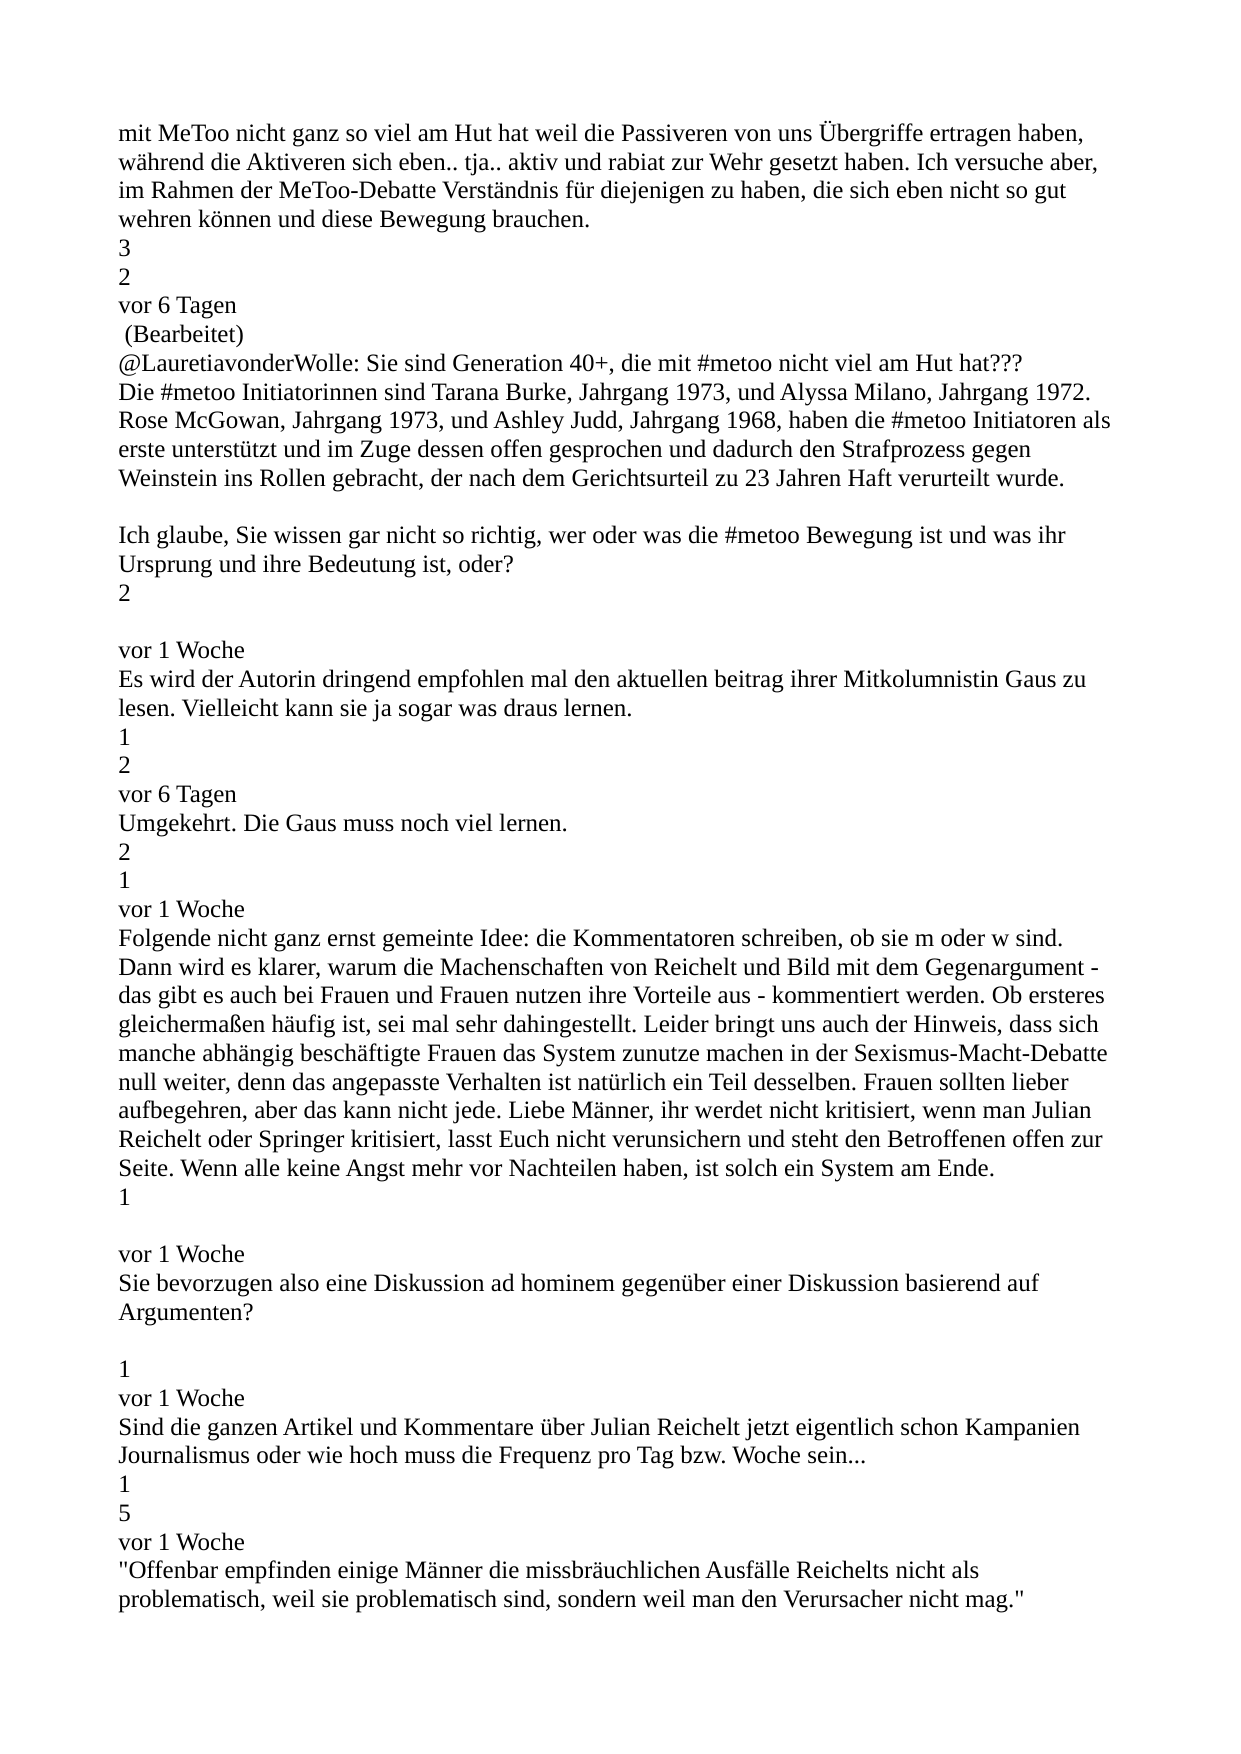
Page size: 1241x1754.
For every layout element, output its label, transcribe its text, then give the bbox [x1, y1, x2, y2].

text vor 6 Tagen [118, 291, 1122, 319]
text "Offenbar empfinden einige Männer die missbräuchlichen Ausfälle Reichelts nicht als problematisch, weil sie problematisch sind, sondern weil man den Verursacher nicht mag." [118, 1556, 1122, 1613]
text Sind die ganzen Artikel und Kommentare über Julian Reichelt jetzt eigentlich schon Kampanien Journalismus oder wie hoch muss die Frequenz pro Tag bzw. Woche sein... [118, 1412, 1122, 1469]
text vor 1 Woche [118, 1527, 1122, 1556]
text 1 [118, 866, 1122, 894]
text Ich glaube, Sie wissen gar nicht so richtig, wer oder was die #metoo Bewegung ist und was ihr Ursprung und ihre Bedeutung ist, oder? [118, 521, 1122, 578]
text mit MeToo nicht ganz so viel am Hut hat weil die Passiveren von uns Übergriffe ertragen haben, während die Aktiveren sich eben.. tja.. aktiv und rabiat zur Wehr gesetzt haben. Ich versuche aber, im Rahmen der MeToo-Debatte Verständnis für diejenigen zu haben, die sich eben nicht so gut wehren können und diese Bewegung brauchen. [118, 118, 1122, 233]
text Umgekehrt. Die Gaus muss noch viel lernen. [118, 808, 1122, 837]
text 2 [118, 578, 1122, 607]
text vor 1 Woche [118, 636, 1122, 664]
text vor 6 Tagen [118, 779, 1122, 808]
text @LauretiavonderWolle: Sie sind Generation 40+, die mit #metoo nicht viel am Hut hat??? [118, 348, 1122, 377]
text vor 1 Woche [118, 1383, 1122, 1412]
text 5 [118, 1498, 1122, 1527]
text Rose McGowan, Jahrgang 1973, und Ashley Judd, Jahrgang 1968, haben die #metoo Initiatoren als erste unterstützt und im Zuge dessen offen gesprochen und dadurch den Strafprozess gegen Weinstein ins Rollen gebracht, der nach dem Gerichtsurteil zu 23 Jahren Haft verurteilt wurde. [118, 406, 1122, 492]
text vor 1 Woche [118, 1239, 1122, 1268]
text (Bearbeitet) [118, 319, 1122, 348]
text 2 [118, 837, 1122, 866]
text Es wird der Autorin dringend empfohlen mal den aktuellen beitrag ihrer Mitkolumnistin Gaus zu lesen. Vielleicht kann sie ja sogar was draus lernen. [118, 664, 1122, 722]
text Die #metoo Initiatorinnen sind Tarana Burke, Jahrgang 1973, und Alyssa Milano, Jahrgang 1972. [118, 377, 1122, 406]
text vor 1 Woche [118, 894, 1122, 923]
text 2 [118, 262, 1122, 291]
text 1 [118, 722, 1122, 751]
text 1 [118, 1182, 1122, 1211]
text 1 [118, 1469, 1122, 1498]
text Sie bevorzugen also eine Diskussion ad hominem gegenüber einer Diskussion basierend auf Argumenten? [118, 1268, 1122, 1326]
text Folgende nicht ganz ernst gemeinte Idee: die Kommentatoren schreiben, ob sie m oder w sind. Dann wird es klarer, warum die Machenschaften von Reichelt und Bild mit dem Gegenargument - das gibt es auch bei Frauen und Frauen nutzen ihre Vorteile aus - kommentiert werden. Ob ersteres gleichermaßen häufig ist, sei mal sehr dahingestellt. Leider bringt uns auch der Hinweis, dass sich manche abhängig beschäftigte Frauen das System zunutze machen in der Sexismus-Macht-Debatte null weiter, denn das angepasste Verhalten ist natürlich ein Teil desselben. Frauen sollten lieber aufbegehren, aber das kann nicht jede. Liebe Männer, ihr werdet nicht kritisiert, wenn man Julian Reichelt oder Springer kritisiert, lasst Euch nicht verunsichern und steht den Betroffenen offen zur Seite. Wenn alle keine Angst mehr vor Nachteilen haben, ist solch ein System am Ende. [118, 923, 1122, 1182]
text 3 [118, 233, 1122, 262]
text 2 [118, 751, 1122, 779]
text 1 [118, 1354, 1122, 1383]
